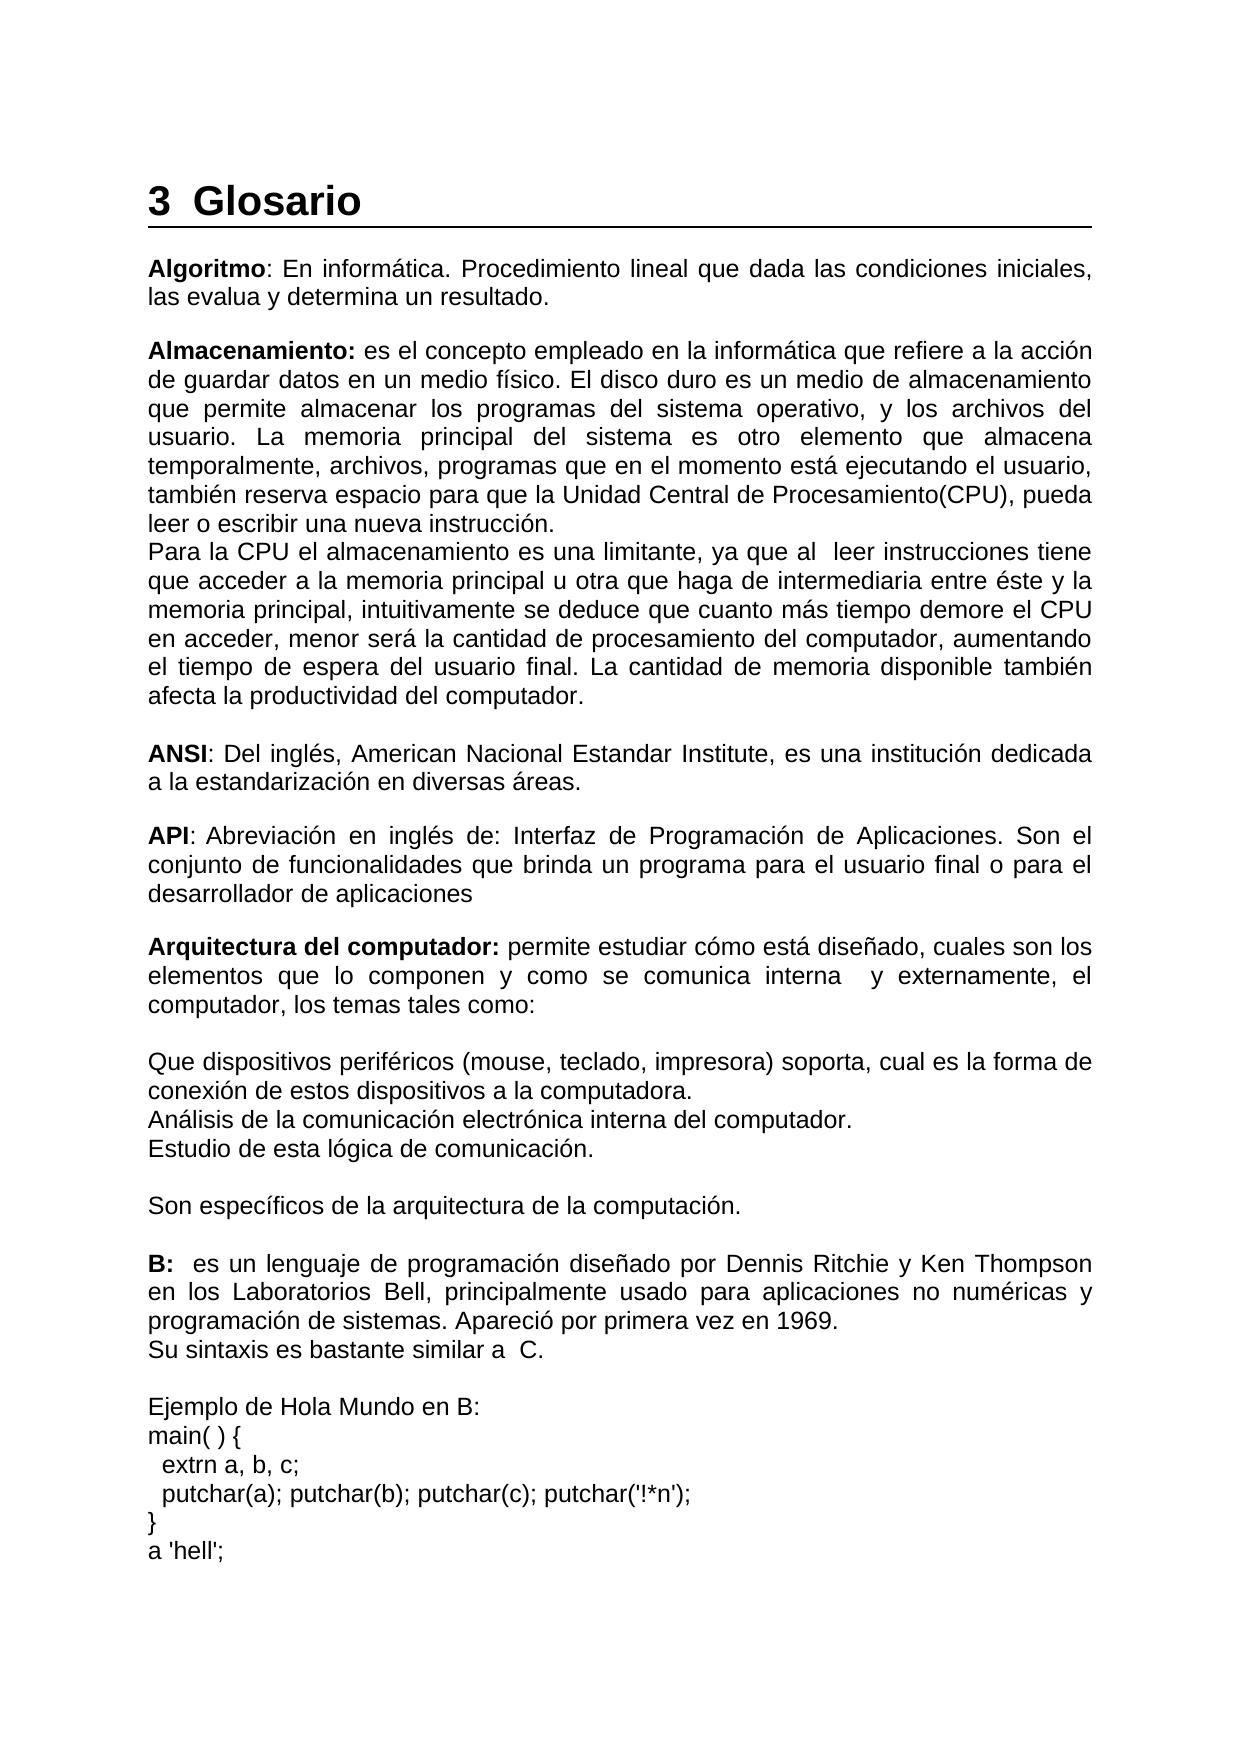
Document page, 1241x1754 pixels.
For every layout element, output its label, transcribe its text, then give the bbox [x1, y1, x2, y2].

text Su sintaxis es bastante similar a C. [148, 1335, 1092, 1363]
text extrn a, b, c; [148, 1450, 1092, 1478]
text Algoritmo: En informática. Procedimiento lineal que dada las condiciones iniciales, las evalua y determina un resultado. [148, 253, 1092, 311]
text Estudio de esta lógica de comunicación. [148, 1133, 1092, 1162]
text Que dispositivos periféricos (mouse, teclado, impresora) soporta, cual es la forma de conexión de estos dispositivos a la computadora. [148, 1047, 1092, 1105]
text API: Abreviación en inglés de: Interfaz de Programación de Aplicaciones. Son el conjunto de funcionalidades que brinda un programa para el usuario final o para el desarrollador de aplicaciones [148, 821, 1092, 907]
text Almacenamiento: es el concepto empleado en la informática que refiere a la acción de guardar datos en un medio físico. El disco duro es un medio de almacenamiento que permite almacenar los programas del sistema operativo, y los archivos del usuario. La memoria principal del sistema es otro elemento que almacena temporalmente, archivos, programas que en el momento está ejecutando el usuario, también reserva espacio para que la Unidad Central de Procesamiento(CPU), pueda leer o escribir una nueva instrucción. [148, 336, 1092, 537]
text B: es un lenguaje de programación diseñado por Dennis Ritchie y Ken Thompson en los Laboratorios Bell, principalmente usado para aplicaciones no numéricas y programación de sistemas. Apareció por primera vez en 1969. [148, 1248, 1092, 1335]
text main( ) { [148, 1421, 1092, 1450]
text Análisis de la comunicación electrónica interna del computador. [148, 1105, 1092, 1133]
text ANSI: Del inglés, American Nacional Estandar Institute, es una institución dedicada a la estandarización en diversas áreas. [148, 738, 1092, 796]
text } [148, 1507, 1092, 1536]
text Para la CPU el almacenamiento es una limitante, ya que al leer instrucciones tiene que acceder a la memoria principal u otra que haga de intermediaria entre éste y la memoria principal, intuitivamente se deduce que cuanto más tiempo demore el CPU en acceder, menor será la cantidad de procesamiento del computador, aumentando el tiempo de espera del usuario final. La cantidad de memoria disponible también afecta la productividad del computador. [148, 537, 1092, 710]
subtitle Glosario [148, 176, 1092, 226]
text Arquitectura del computador: permite estudiar cómo está diseñado, cuales son los elementos que lo componen y como se comunica interna y externamente, el computador, los temas tales como: [148, 932, 1092, 1018]
text a 'hell'; [148, 1536, 1092, 1565]
text Ejemplo de Hola Mundo en B: [148, 1392, 1092, 1421]
text Son específicos de la arquitectura de la computación. [148, 1191, 1092, 1220]
text putchar(a); putchar(b); putchar(c); putchar('!*n'); [148, 1478, 1092, 1507]
